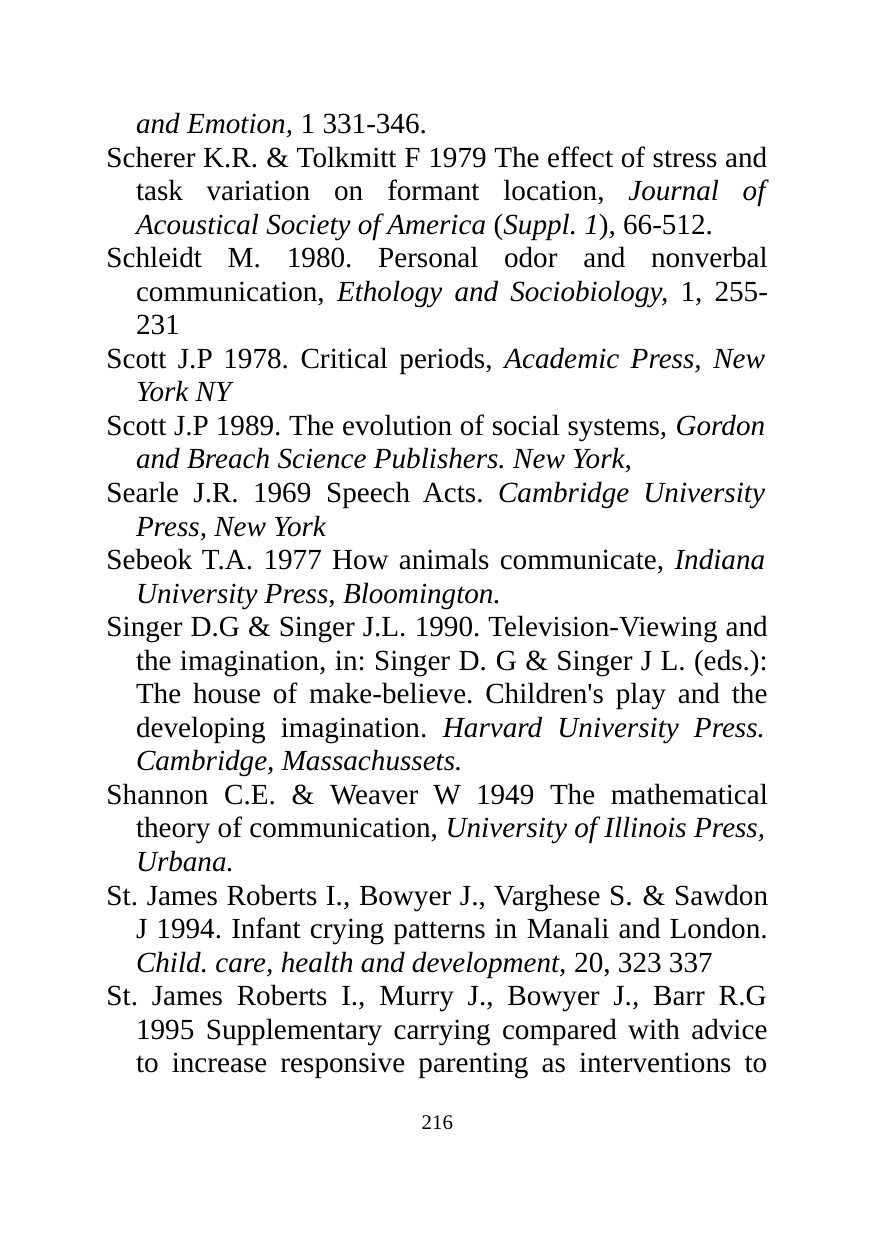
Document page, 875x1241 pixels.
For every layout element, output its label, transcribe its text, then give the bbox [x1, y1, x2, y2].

text Scherer K.R. & Tolkmitt F 1979 The effect of stress and task variation on formant location, Journal of Acoustical Society of America (Suppl. 1), 66-512. [106, 140, 768, 240]
text Scott J.P 1989. The evolution of social systems, Gordon and Breach Science Publishers. New York, [106, 408, 768, 475]
text Sebeok T.A. 1977 How animals communicate, Indiana University Press, Bloomington. [106, 542, 768, 609]
text Searle J.R. 1969 Speech Acts. Cambridge University Press, New York [106, 475, 768, 542]
text Shannon C.E. & Weaver W 1949 The mathematical theory of communication, University of Illinois Press, Urbana. [106, 777, 768, 878]
text St. James Roberts I., Bowyer J., Varghese S. & Sawdon J 1994. Infant crying patterns in Manali and London. Child. care, health and development, 20, 323 337 [106, 878, 768, 978]
text Schleidt M. 1980. Personal odor and nonverbal communication, Ethology and Sociobiology, 1, 255-231 [106, 240, 768, 341]
text Singer D.G & Singer J.L. 1990. Television-Viewing and the imagination, in: Singer D. G & Singer J L. (eds.): The house of make-believe. Children's play and the developing imagination. Harvard University Press. Cambridge, Massachussets. [106, 609, 768, 777]
text St. James Roberts I., Murry J., Bowyer J., Barr R.G 1995 Supplementary carrying compared with advice to increase responsive parenting as interventions to [106, 978, 768, 1079]
text and Emotion, 1 331-346. [106, 106, 768, 140]
text Scott J.P 1978. Critical periods, Academic Press, New York NY [106, 341, 768, 408]
